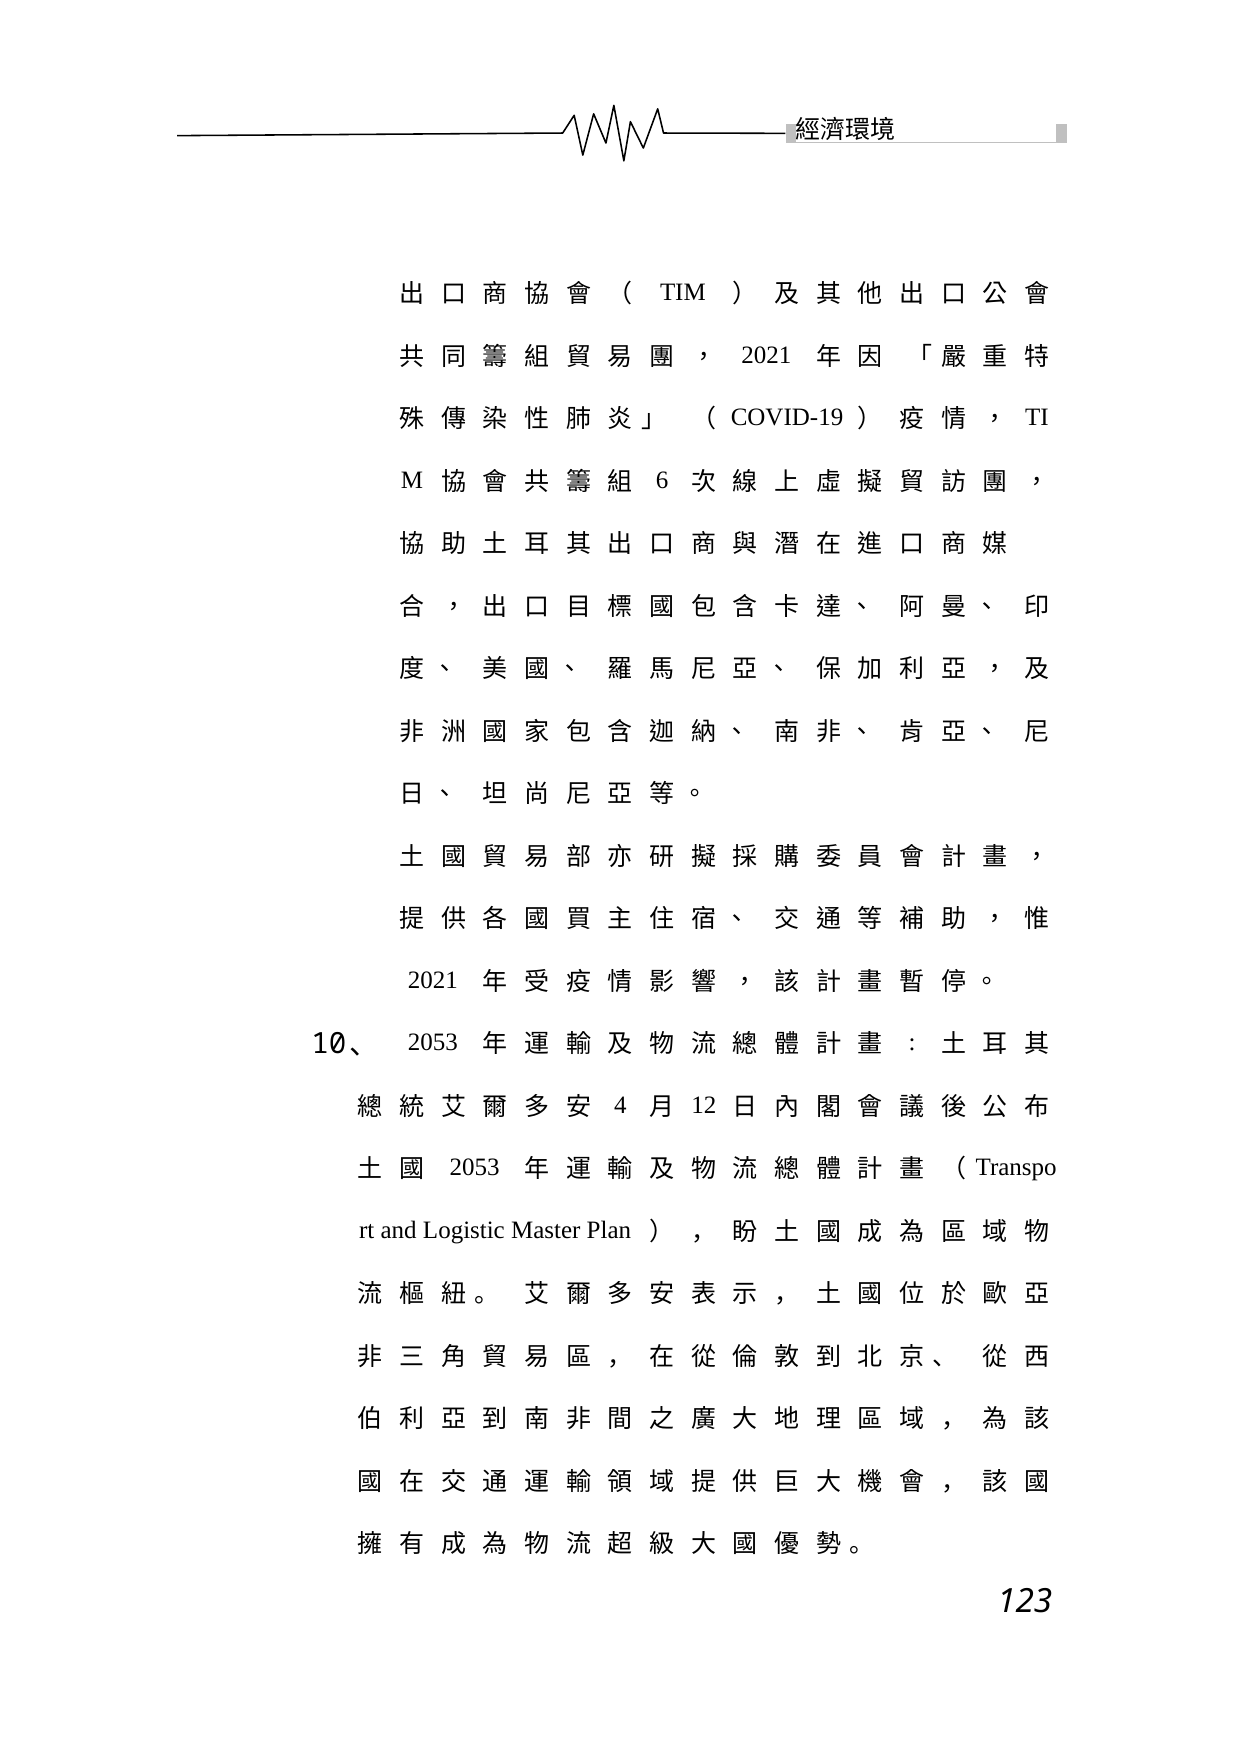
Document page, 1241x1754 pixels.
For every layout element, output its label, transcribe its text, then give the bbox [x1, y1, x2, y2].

text 土國貿易部亦研擬採購委員會計畫，提供各國買主住宿、交通等補助，惟2021年受疫情影響，該計畫暫停。 [367, 813, 1058, 1000]
text 出口商協會（TIM）及其他出口公會共同籌組貿易團，2021年因「嚴重特殊傳染性肺炎」（COVID-19）疫情，TIM協會共籌組6次線上虛擬貿訪團，協助土耳其出口商與潛在進口商媒合，出口目標國包含卡達、阿曼、印度、美國、羅馬尼亞、保加利亞，及非洲國家包含迦納、南非、肯亞、尼日、坦尚尼亞等。 [293, 250, 1058, 813]
text 10、2053年運輸及物流總體計畫:土耳其總統艾爾多安4月12日內閣會議後公布土國2053年運輸及物流總體計畫（Transport and Logistic Master Plan），盼土國成為區域物流樞紐。艾爾多安表示，土國位於歐亞非三角貿易區，在從倫敦到北京、從西伯利亞到南非間之廣大地理區域，為該國在交通運輸領域提供巨大機會，該國擁有成為物流超級大國優勢。 [281, 1000, 1058, 1563]
